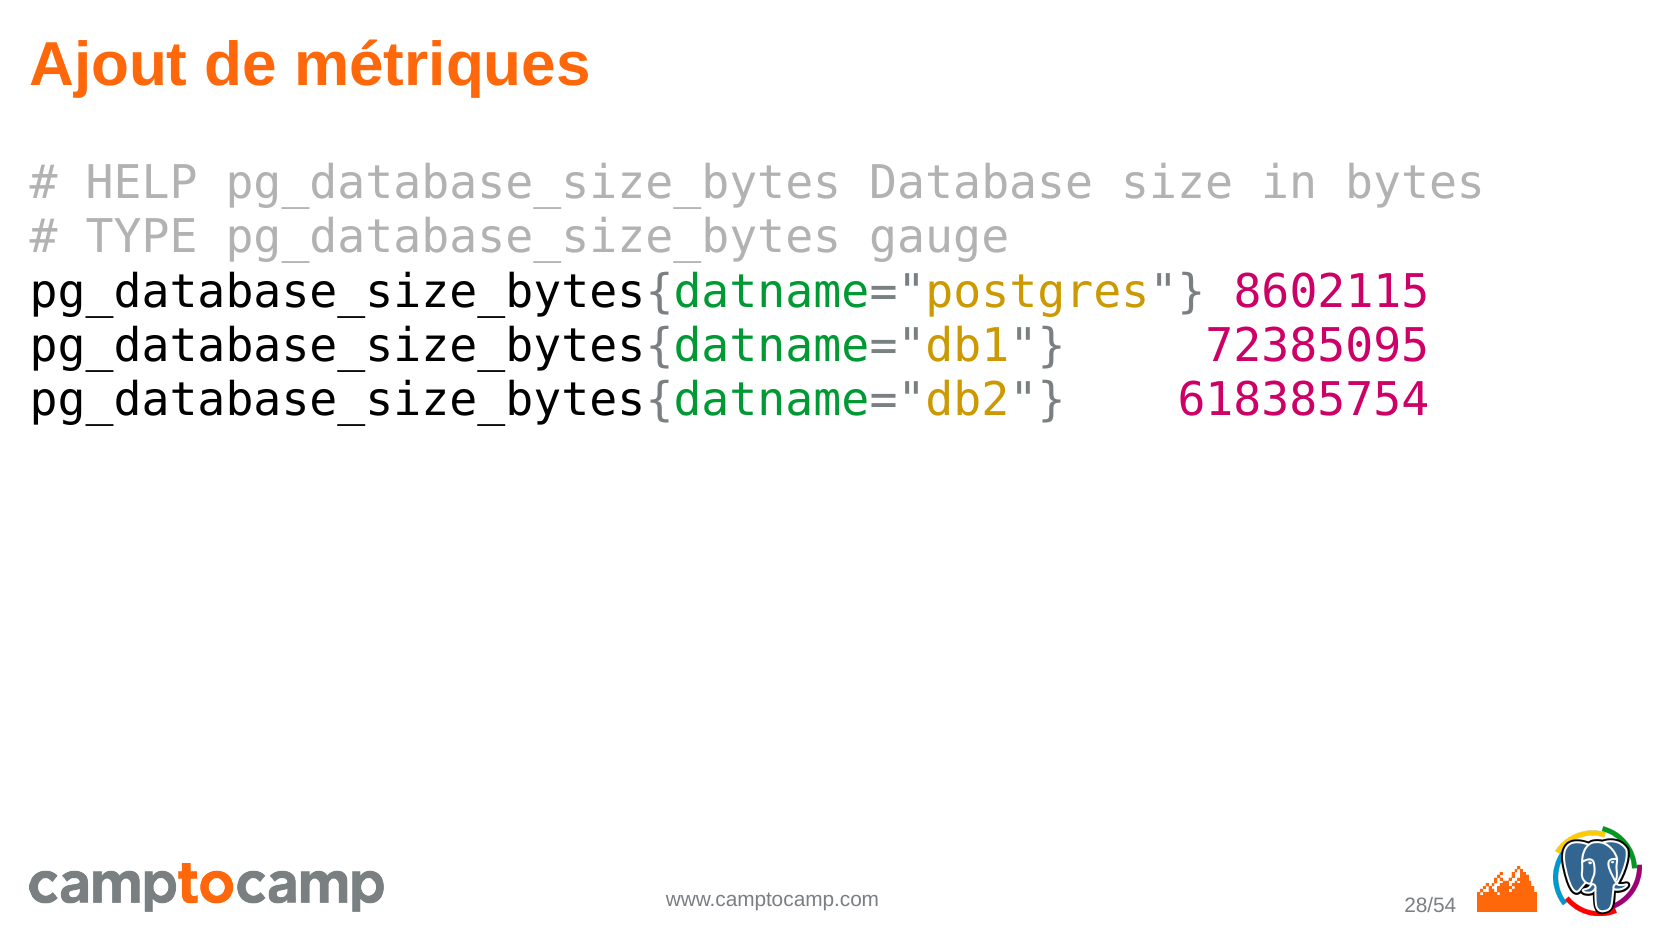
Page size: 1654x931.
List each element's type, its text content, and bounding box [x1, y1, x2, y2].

list # HELP pg_database_size_bytes Database size in bytes # TYPE pg_database_size_bytes gauge pg_database_size_bytes{datname="postgres"} 8602115 pg_database_size_bytes{datname="db1"} 72385095 pg_database_size_bytes{datname="db2"} 618385754 [29, 155, 1625, 427]
picture [1553, 826, 1642, 916]
picture [1477, 866, 1537, 912]
title Ajout de métriques [29, 29, 1625, 155]
picture [29, 863, 384, 912]
